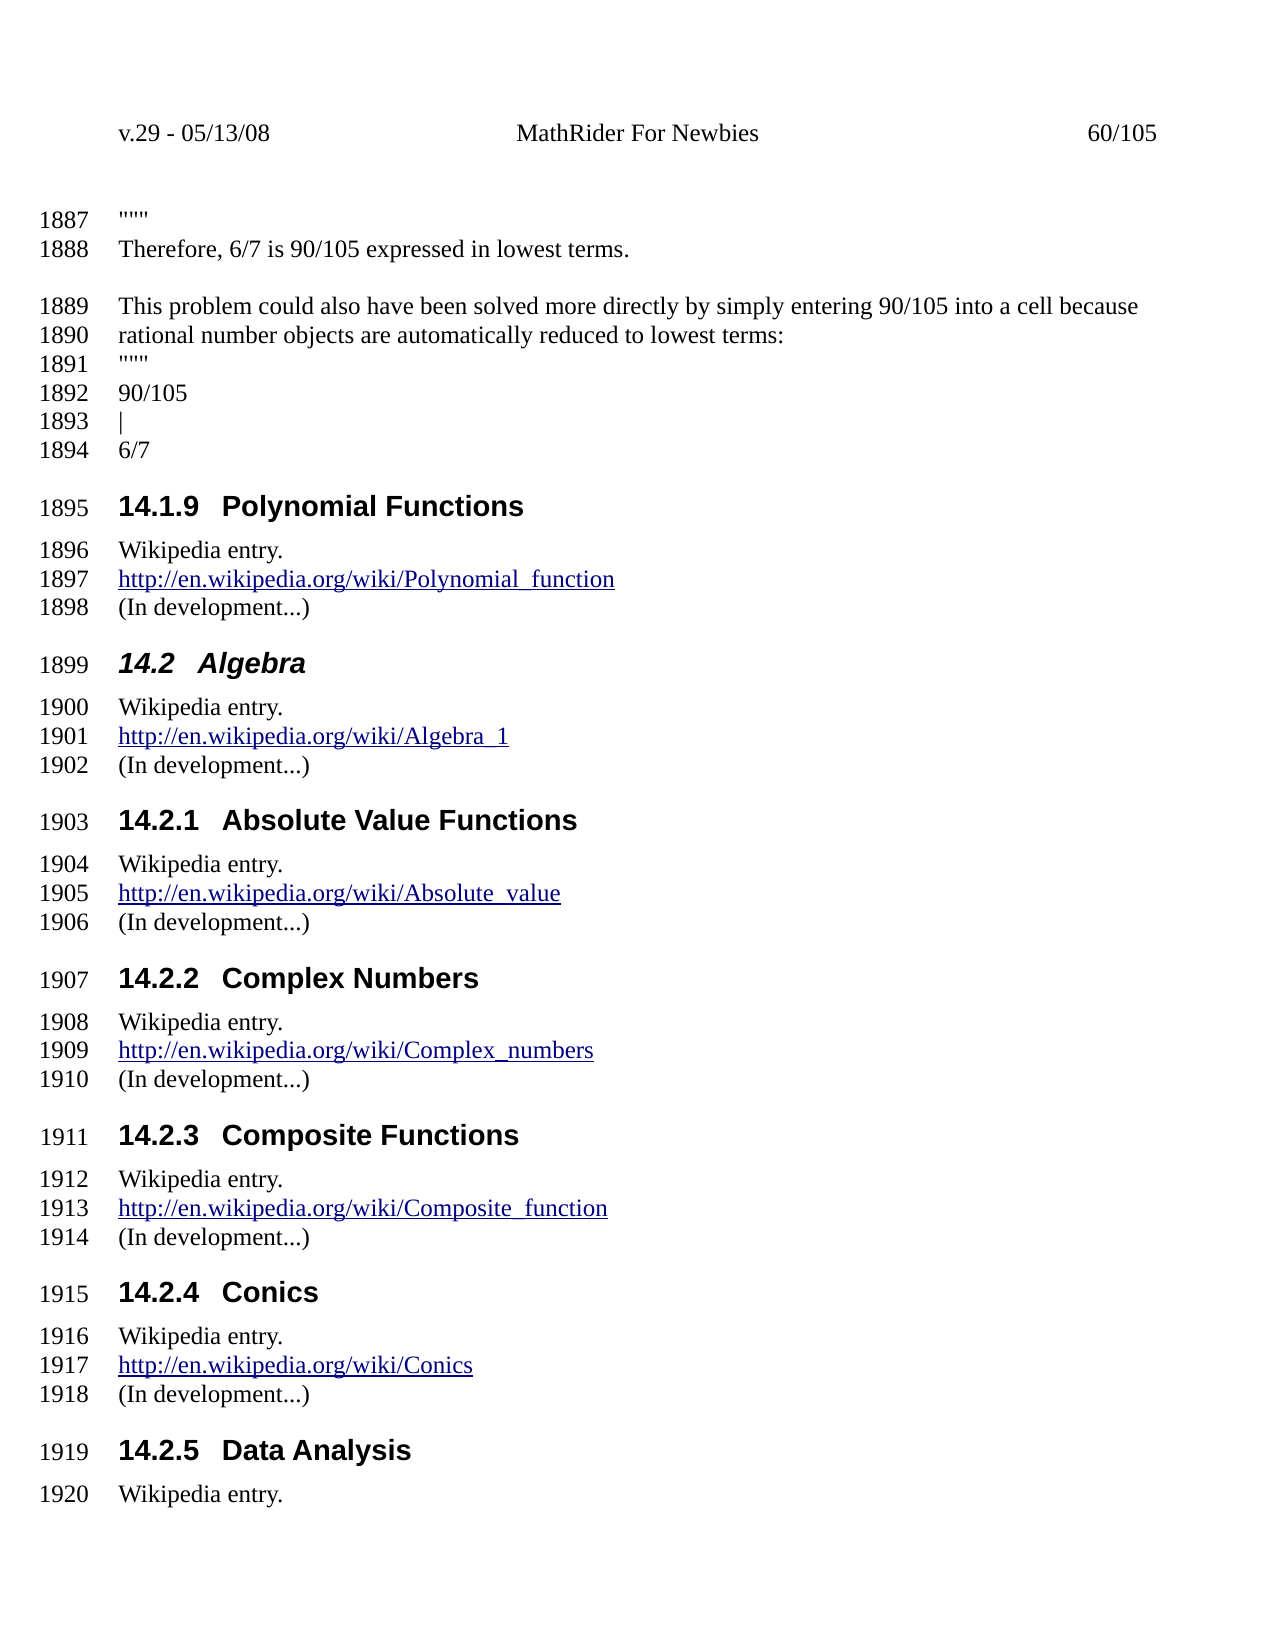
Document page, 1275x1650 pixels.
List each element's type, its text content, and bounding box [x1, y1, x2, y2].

text http://en.wikipedia.org/wiki/Polynomial_function [118, 564, 1157, 592]
text This problem could also have been solved more directly by simply entering 90/105 into a cell because rational number objects are automatically reduced to lowest terms: [118, 291, 1157, 349]
subtitle Polynomial Functions [118, 489, 1157, 522]
text http://en.wikipedia.org/wiki/Conics [118, 1350, 1157, 1379]
text (In development...) [118, 1379, 1157, 1408]
text 6/7 [118, 435, 1157, 464]
text Wikipedia entry. [118, 1007, 1157, 1036]
text (In development...) [118, 1064, 1157, 1093]
text (In development...) [118, 592, 1157, 621]
text Therefore, 6/7 is 90/105 expressed in lowest terms. [118, 234, 1157, 263]
subtitle Algebra [118, 646, 1157, 680]
text http://en.wikipedia.org/wiki/Absolute_value [118, 878, 1157, 907]
text http://en.wikipedia.org/wiki/Complex_numbers [118, 1036, 1157, 1064]
text """ [118, 205, 1157, 234]
text Wikipedia entry. [118, 849, 1157, 878]
subtitle Conics [118, 1275, 1157, 1309]
subtitle Absolute Value Functions [118, 803, 1157, 837]
text Wikipedia entry. [118, 1479, 1157, 1507]
text Wikipedia entry. [118, 535, 1157, 564]
text """ [118, 349, 1157, 378]
subtitle Composite Functions [118, 1118, 1157, 1152]
text (In development...) [118, 1222, 1157, 1250]
subtitle Complex Numbers [118, 961, 1157, 994]
text | [118, 406, 1157, 435]
text Wikipedia entry. [118, 1164, 1157, 1193]
text (In development...) [118, 907, 1157, 936]
text Wikipedia entry. [118, 1321, 1157, 1350]
text Wikipedia entry. [118, 692, 1157, 721]
text http://en.wikipedia.org/wiki/Composite_function [118, 1193, 1157, 1222]
text http://en.wikipedia.org/wiki/Algebra_1 [118, 721, 1157, 750]
text (In development...) [118, 750, 1157, 778]
text 90/105 [118, 378, 1157, 406]
subtitle Data Analysis [118, 1433, 1157, 1466]
